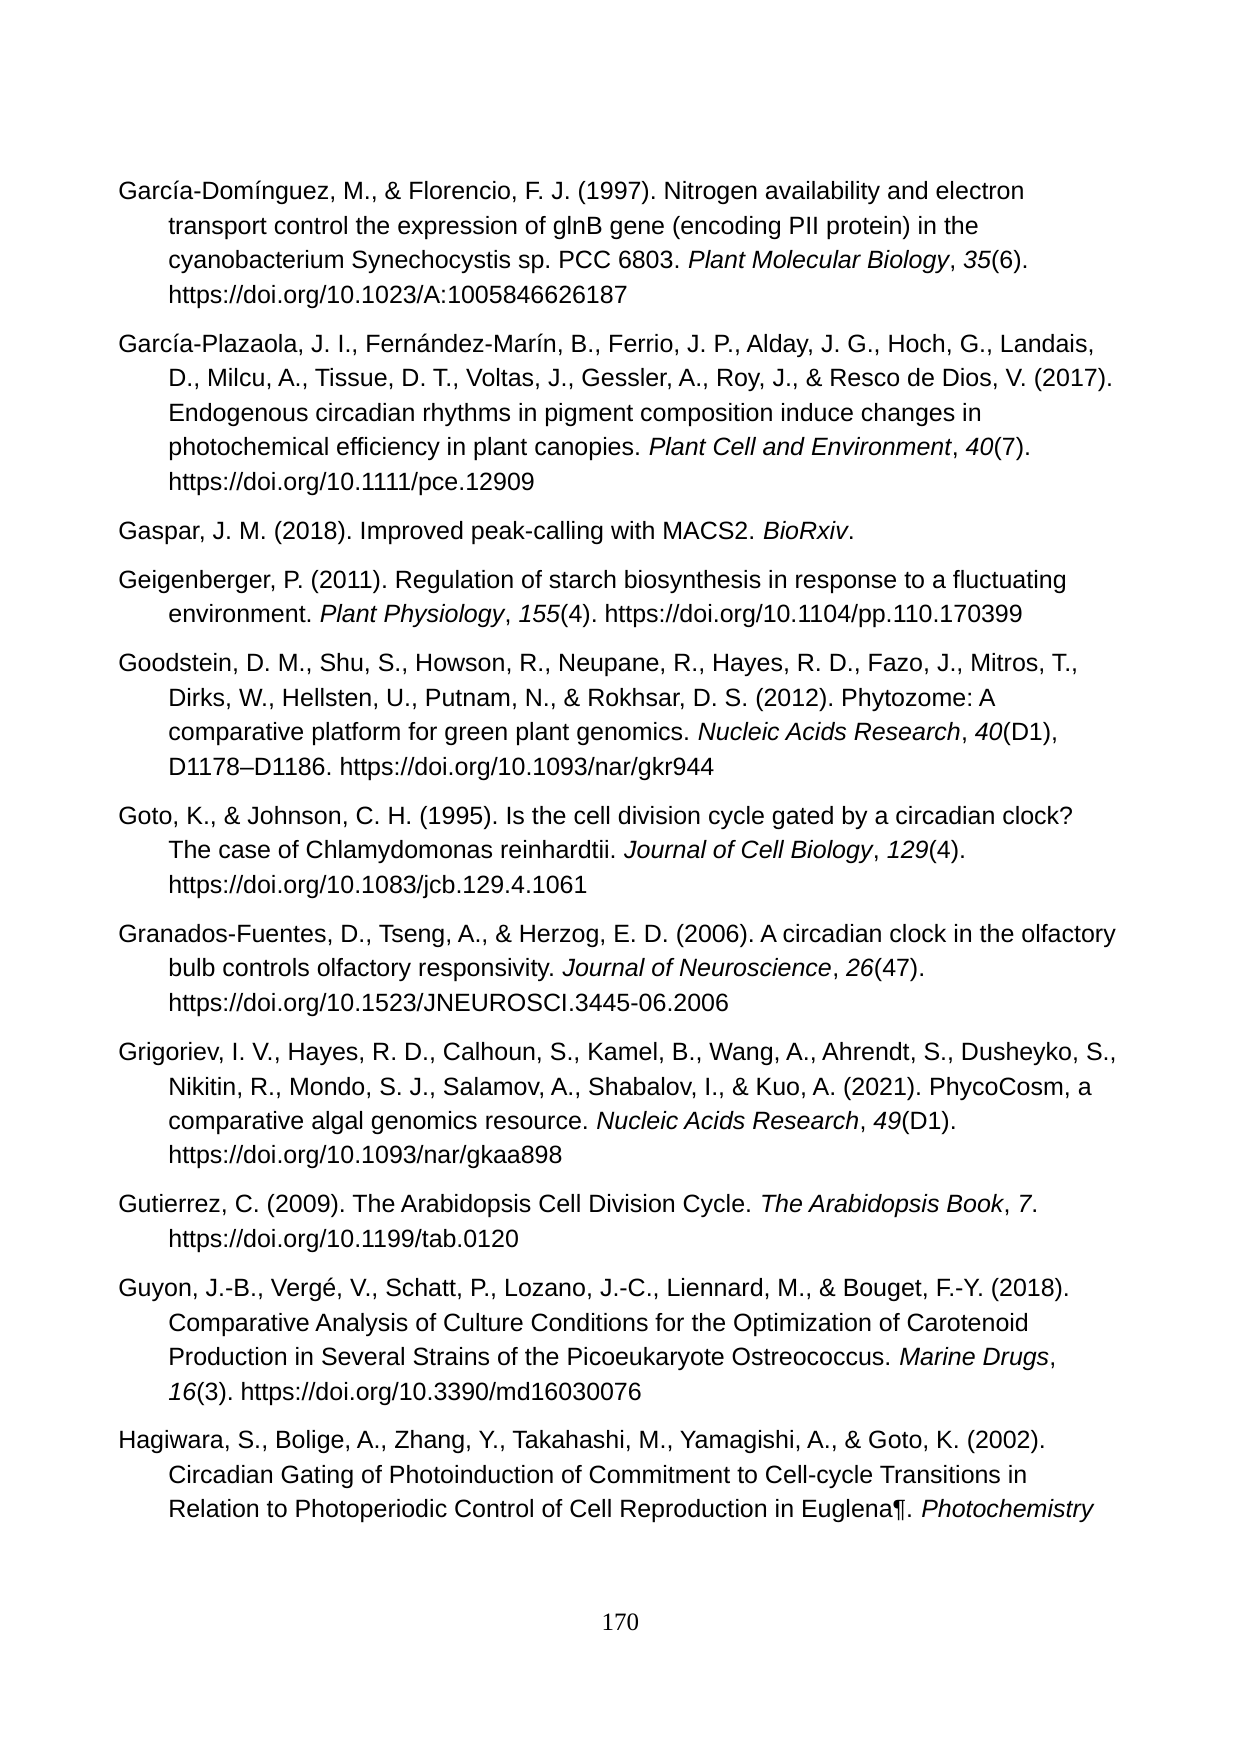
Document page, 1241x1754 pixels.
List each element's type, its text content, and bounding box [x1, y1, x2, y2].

text Gutierrez, C. (2009). The Arabidopsis Cell Division Cycle. The Arabidopsis Book, 7. https://doi.org/10.1199/tab.0120 [118, 1189, 1122, 1253]
text Grigoriev, I. V., Hayes, R. D., Calhoun, S., Kamel, B., Wang, A., Ahrendt, S., Dusheyko, S., Nikitin, R., Mondo, S. J., Salamov, A., Shabalov, I., & Kuo, A. (2021). PhycoCosm, a comparative algal genomics resource. Nucleic Acids Research, 49(D1). https://doi.org/10.1093/nar/gkaa898 [118, 1037, 1122, 1169]
text Gaspar, J. M. (2018). Improved peak-calling with MACS2. BioRxiv. [118, 516, 1122, 544]
text Geigenberger, P. (2011). Regulation of starch biosynthesis in response to a fluctuating environment. Plant Physiology, 155(4). https://doi.org/10.1104/pp.110.170399 [118, 565, 1122, 628]
text Goto, K., & Johnson, C. H. (1995). Is the cell division cycle gated by a circadian clock? The case of Chlamydomonas reinhardtii. Journal of Cell Biology, 129(4). https://doi.org/10.1083/jcb.129.4.1061 [118, 801, 1122, 899]
text Goodstein, D. M., Shu, S., Howson, R., Neupane, R., Hayes, R. D., Fazo, J., Mitros, T., Dirks, W., Hellsten, U., Putnam, N., & Rokhsar, D. S. (2012). Phytozome: A comparative platform for green plant genomics. Nucleic Acids Research, 40(D1), D1178–D1186. https://doi.org/10.1093/nar/gkr944 [118, 648, 1122, 781]
text Hagiwara, S., Bolige, A., Zhang, Y., Takahashi, M., Yamagishi, A., & Goto, K. (2002). Circadian Gating of Photoinduction of Commitment to Cell-cycle Transitions in Relation to Photoperiodic Control of Cell Reproduction in Euglena¶. Photochemistry [118, 1426, 1122, 1523]
text García-Plazaola, J. I., Fernández-Marín, B., Ferrio, J. P., Alday, J. G., Hoch, G., Landais, D., Milcu, A., Tissue, D. T., Voltas, J., Gessler, A., Roy, J., & Resco de Dios, V. (2017). Endogenous circadian rhythms in pigment composition induce changes in photochemical efficiency in plant canopies. Plant Cell and Environment, 40(7). https://doi.org/10.1111/pce.12909 [118, 329, 1122, 496]
text García-Domínguez, M., & Florencio, F. J. (1997). Nitrogen availability and electron transport control the expression of glnB gene (encoding PII protein) in the cyanobacterium Synechocystis sp. PCC 6803. Plant Molecular Biology, 35(6). https://doi.org/10.1023/A:1005846626187 [118, 176, 1122, 308]
text Guyon, J.-B., Vergé, V., Schatt, P., Lozano, J.-C., Liennard, M., & Bouget, F.-Y. (2018). Comparative Analysis of Culture Conditions for the Optimization of Carotenoid Production in Several Strains of the Picoeukaryote Ostreococcus. Marine Drugs, 16(3). https://doi.org/10.3390/md16030076 [118, 1273, 1122, 1405]
text Granados-Fuentes, D., Tseng, A., & Herzog, E. D. (2006). A circadian clock in the olfactory bulb controls olfactory responsivity. Journal of Neuroscience, 26(47). https://doi.org/10.1523/JNEUROSCI.3445-06.2006 [118, 919, 1122, 1017]
